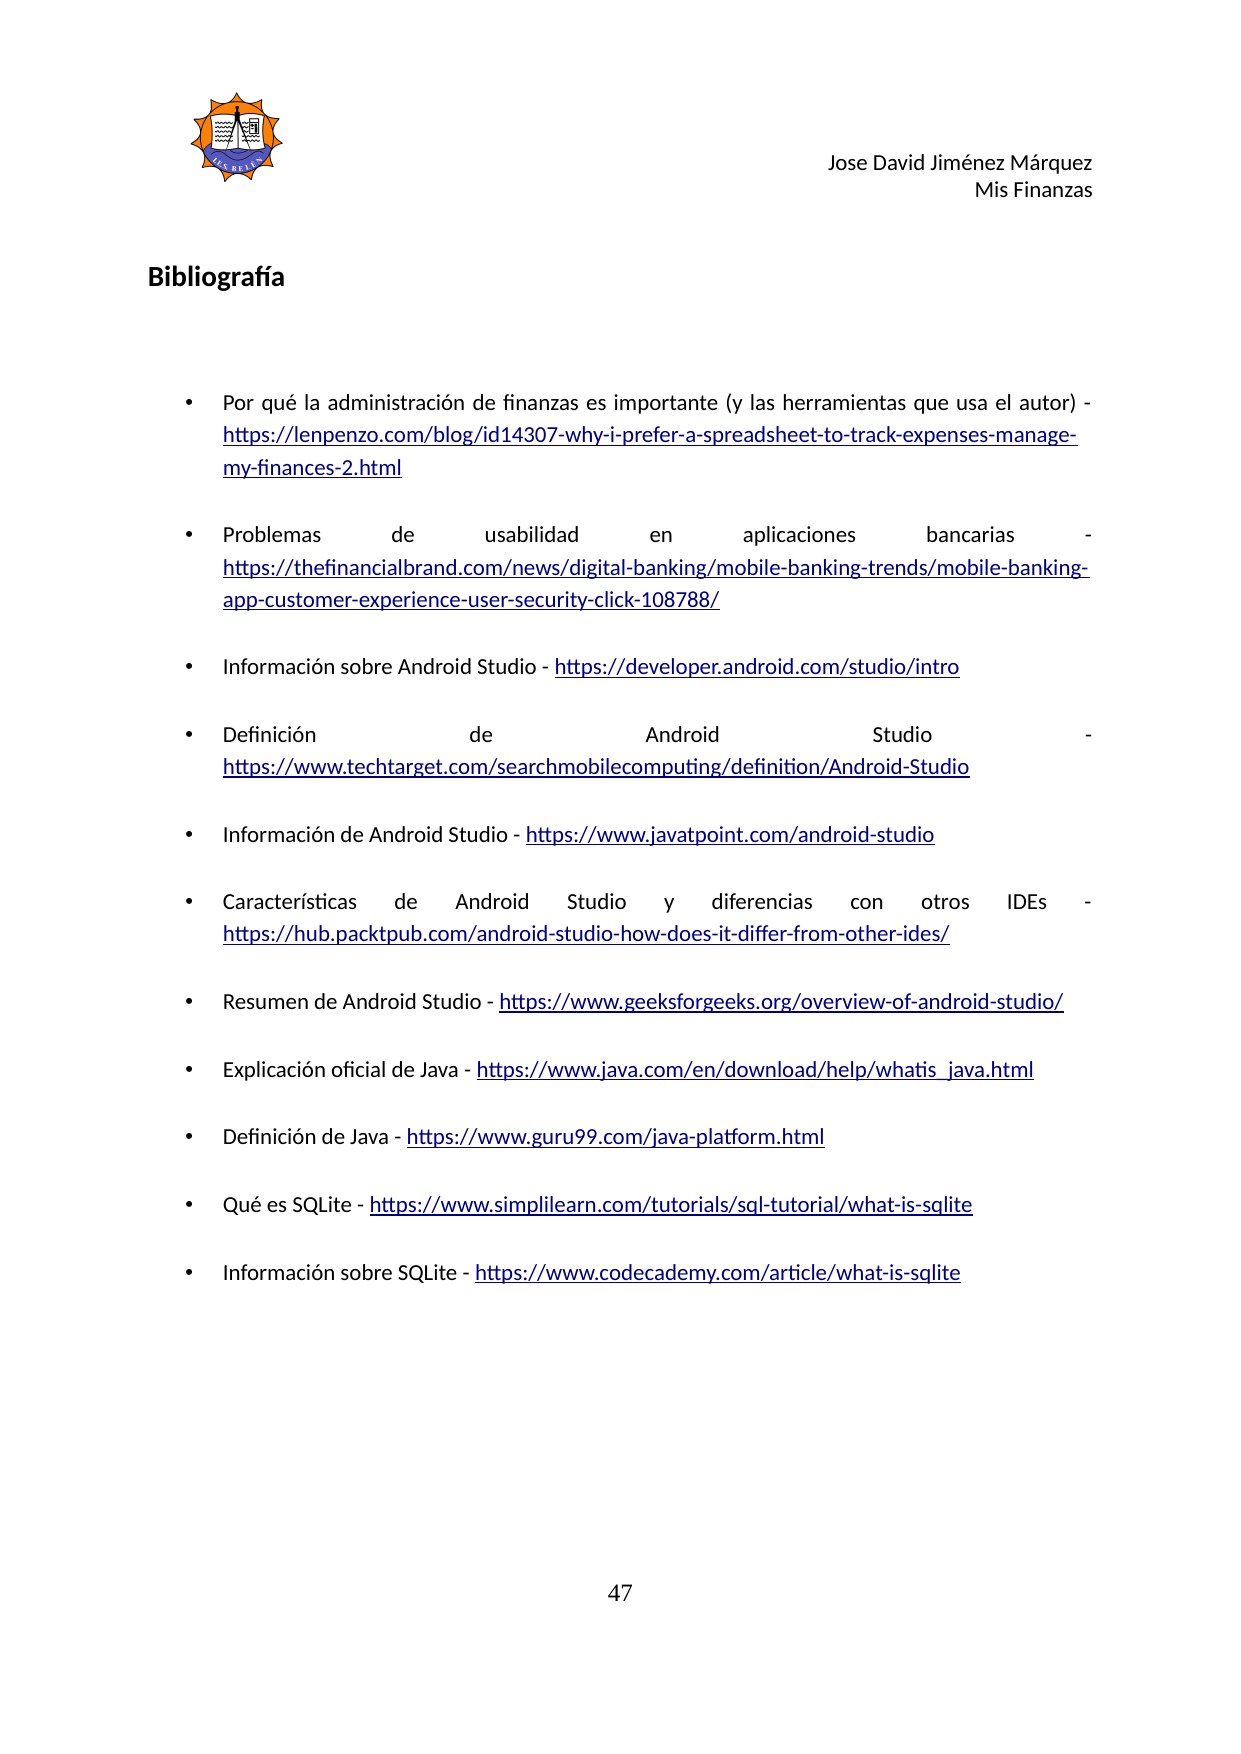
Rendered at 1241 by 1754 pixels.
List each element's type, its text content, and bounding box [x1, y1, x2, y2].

list Por qué la administración de finanzas es importante (y las herramientas que usa el autor) - https://lenpenzo.com/blog/id14307-why-i-prefer-a-spreadsheet-to-track-expenses-manage-my-finances-2.html [185, 388, 1093, 481]
list Explicación oficial de Java - https://www.java.com/en/download/help/whatis_java.html [185, 1055, 1093, 1083]
list Definición de Java - https://www.guru99.com/java-platform.html [185, 1122, 1093, 1150]
picture [181, 88, 294, 189]
list Información de Android Studio - https://www.javatpoint.com/android-studio [185, 820, 1093, 848]
list Resumen de Android Studio - https://www.geeksforgeeks.org/overview-of-android-studio/ [185, 987, 1093, 1015]
list Información sobre Android Studio - https://developer.android.com/studio/intro [185, 652, 1093, 680]
list Información sobre SQLite - https://www.codecademy.com/article/what-is-sqlite [185, 1258, 1093, 1286]
list Problemas de usabilidad en aplicaciones bancarias - https://thefinancialbrand.com/news/digital-banking/mobile-banking-trends/mobile-banking-app-customer-experience-user-security-click-108788/ [185, 520, 1093, 613]
list Características de Android Studio y diferencias con otros IDEs - https://hub.packtpub.com/android-studio-how-does-it-differ-from-other-ides/ [185, 887, 1093, 948]
subtitle Bibliografía [148, 258, 1093, 294]
list Definición de Android Studio - https://www.techtarget.com/searchmobilecomputing/definition/Android-Studio [185, 720, 1093, 780]
list Qué es SQLite - https://www.simplilearn.com/tutorials/sql-tutorial/what-is-sqlite [185, 1190, 1093, 1218]
